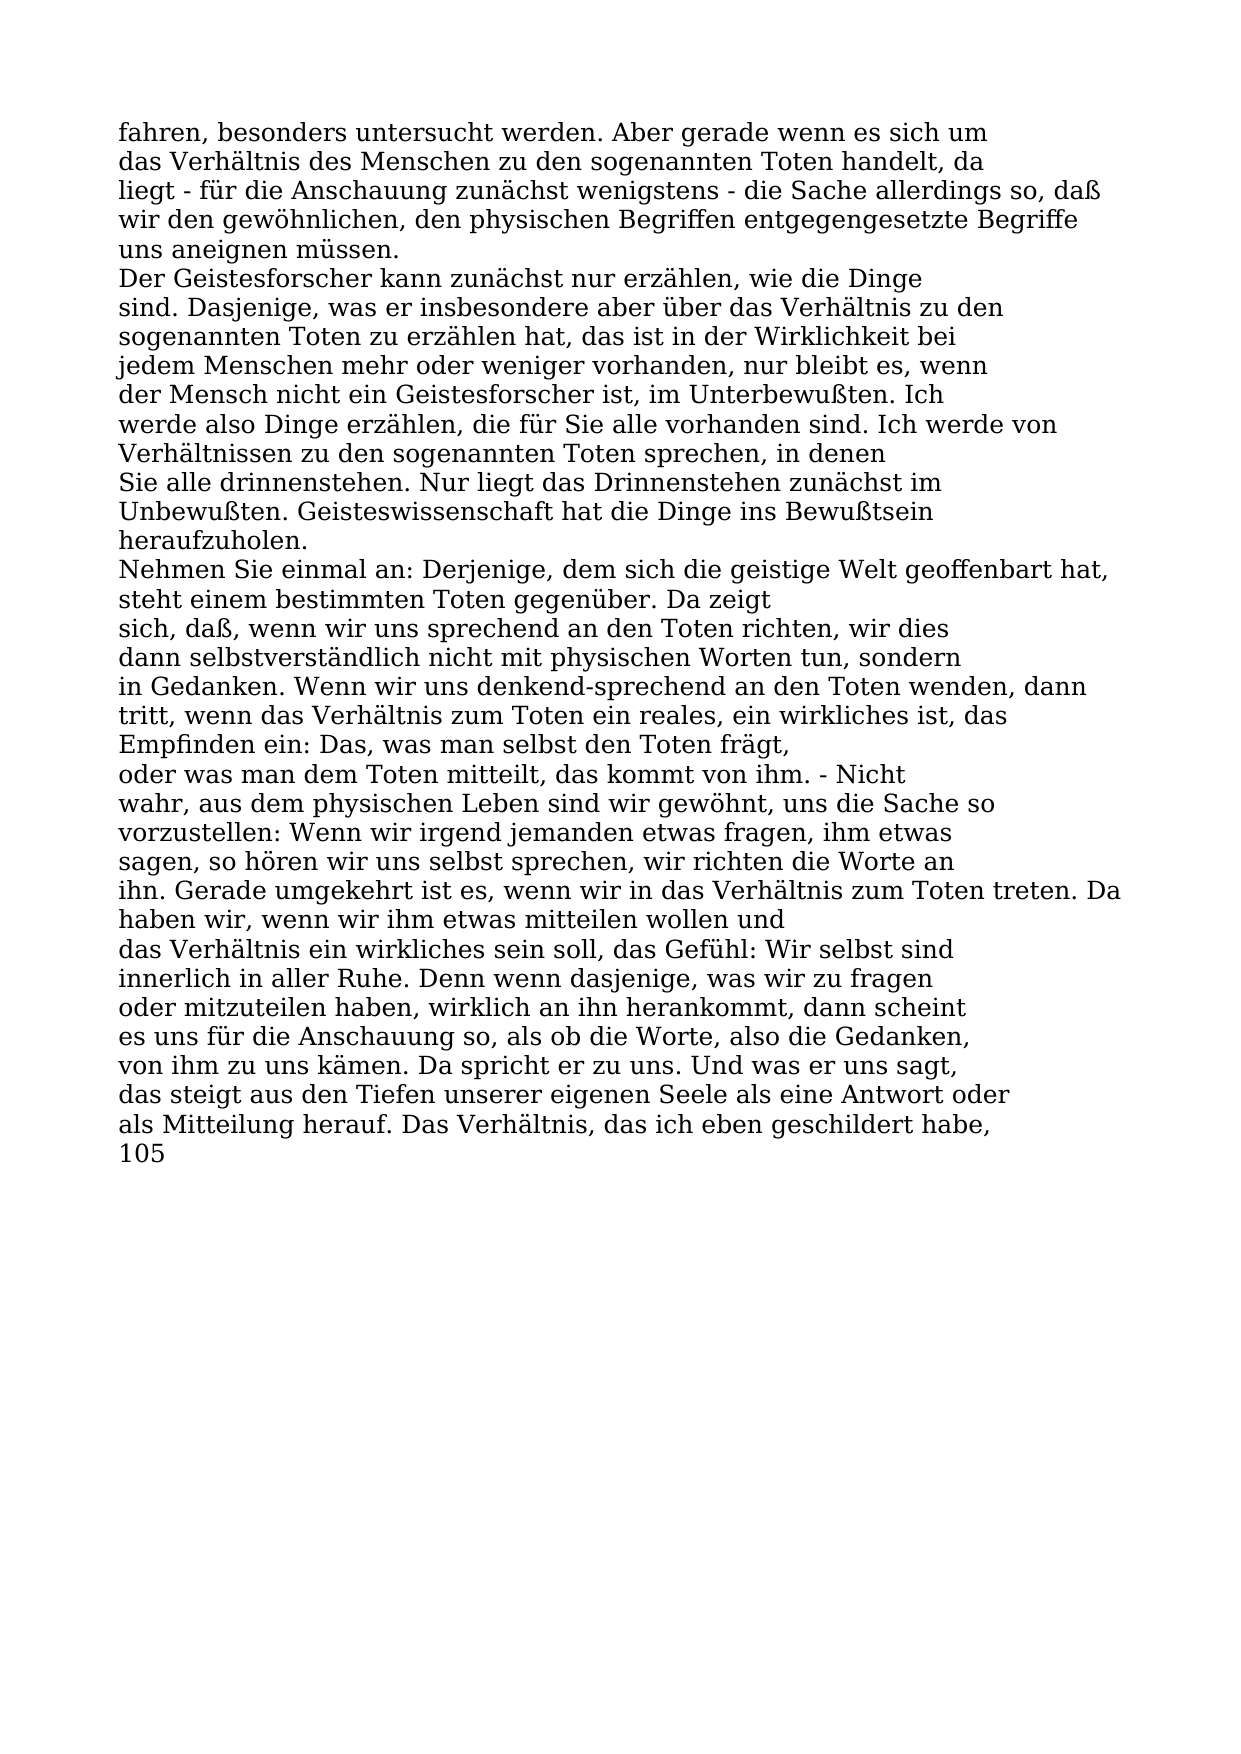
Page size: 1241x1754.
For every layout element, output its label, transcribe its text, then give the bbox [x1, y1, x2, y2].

text oder was man dem Toten mitteilt, das kommt von ihm. - Nicht [118, 760, 1122, 789]
text heraufzuholen. [118, 526, 1122, 556]
text sich, daß, wenn wir uns sprechend an den Toten richten, wir dies [118, 614, 1122, 643]
text sogenannten Toten zu erzählen hat, das ist in der Wirklichkeit bei [118, 322, 1122, 351]
text als Mitteilung herauf. Das Verhältnis, das ich eben geschildert habe, [118, 1110, 1122, 1139]
text 105 [118, 1139, 1122, 1168]
text in Gedanken. Wenn wir uns denkend-sprechend an den Toten wenden, dann tritt, wenn das Verhältnis zum Toten ein reales, ein wirkliches ist, das Empfinden ein: Das, was man selbst den Toten frägt, [118, 672, 1122, 760]
text oder mitzuteilen haben, wirklich an ihn herankommt, dann scheint [118, 993, 1122, 1022]
text der Mensch nicht ein Geistesforscher ist, im Unterbewußten. Ich [118, 381, 1122, 410]
text jedem Menschen mehr oder weniger vorhanden, nur bleibt es, wenn [118, 351, 1122, 381]
text ihn. Gerade umgekehrt ist es, wenn wir in das Verhältnis zum Toten treten. Da haben wir, wenn wir ihm etwas mitteilen wollen und [118, 876, 1122, 935]
text das Verhältnis ein wirkliches sein soll, das Gefühl: Wir selbst sind [118, 935, 1122, 964]
text dann selbstverständlich nicht mit physischen Worten tun, sondern [118, 643, 1122, 672]
text fahren, besonders untersucht werden. Aber gerade wenn es sich um [118, 118, 1122, 147]
text vorzustellen: Wenn wir irgend jemanden etwas fragen, ihm etwas [118, 818, 1122, 847]
text das steigt aus den Tiefen unserer eigenen Seele als eine Antwort oder [118, 1081, 1122, 1110]
text werde also Dinge erzählen, die für Sie alle vorhanden sind. Ich werde von Verhältnissen zu den sogenannten Toten sprechen, in denen [118, 410, 1122, 468]
text Der Geistesforscher kann zunächst nur erzählen, wie die Dinge [118, 264, 1122, 293]
text es uns für die Anschauung so, als ob die Worte, also die Gedanken, [118, 1022, 1122, 1051]
text von ihm zu uns kämen. Da spricht er zu uns. Und was er uns sagt, [118, 1051, 1122, 1081]
text innerlich in aller Ruhe. Denn wenn dasjenige, was wir zu fragen [118, 964, 1122, 993]
text sind. Dasjenige, was er insbesondere aber über das Verhältnis zu den [118, 293, 1122, 322]
text Sie alle drinnenstehen. Nur liegt das Drinnenstehen zunächst im [118, 468, 1122, 497]
text sagen, so hören wir uns selbst sprechen, wir richten die Worte an [118, 847, 1122, 876]
text das Verhältnis des Menschen zu den sogenannten Toten handelt, da [118, 147, 1122, 176]
text Nehmen Sie einmal an: Derjenige, dem sich die geistige Welt geoffenbart hat, steht einem bestimmten Toten gegenüber. Da zeigt [118, 556, 1122, 614]
text liegt - für die Anschauung zunächst wenigstens - die Sache allerdings so, daß wir den gewöhnlichen, den physischen Begriffen entgegengesetzte Begriffe uns aneignen müssen. [118, 176, 1122, 264]
text wahr, aus dem physischen Leben sind wir gewöhnt, uns die Sache so [118, 789, 1122, 818]
text Unbewußten. Geisteswissenschaft hat die Dinge ins Bewußtsein [118, 497, 1122, 526]
